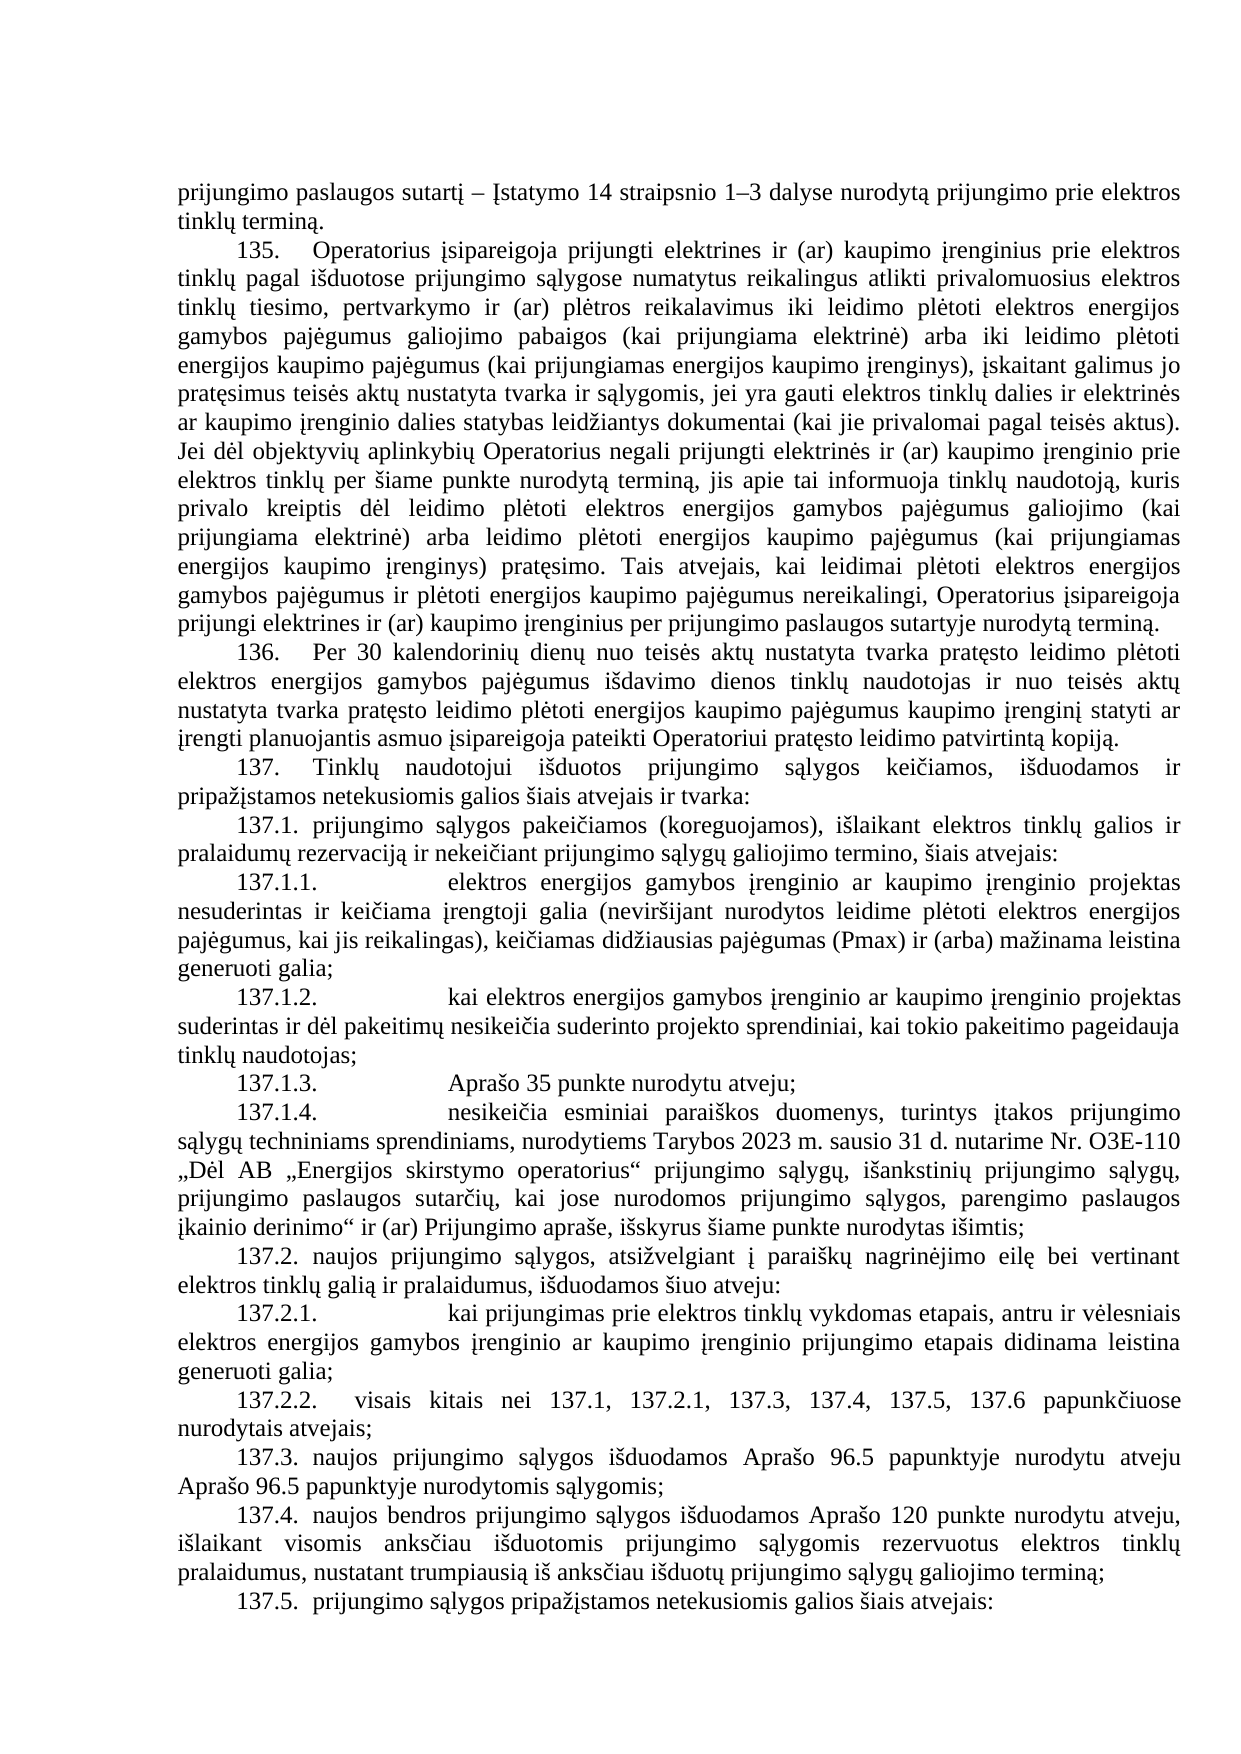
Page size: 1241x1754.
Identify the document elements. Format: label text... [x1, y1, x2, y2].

text 135. Operatorius įsipareigoja prijungti elektrines ir (ar) kaupimo įrenginius prie elektros tinklų pagal išduotose prijungimo sąlygose numatytus reikalingus atlikti privalomuosius elektros tinklų tiesimo, pertvarkymo ir (ar) plėtros reikalavimus iki leidimo plėtoti elektros energijos gamybos pajėgumus galiojimo pabaigos (kai prijungiama elektrinė) arba iki leidimo plėtoti energijos kaupimo pajėgumus (kai prijungiamas energijos kaupimo įrenginys), įskaitant galimus jo pratęsimus teisės aktų nustatyta tvarka ir sąlygomis, jei yra gauti elektros tinklų dalies ir elektrinės ar kaupimo įrenginio dalies statybas leidžiantys dokumentai (kai jie privalomai pagal teisės aktus). Jei dėl objektyvių aplinkybių Operatorius negali prijungti elektrinės ir (ar) kaupimo įrenginio prie elektros tinklų per šiame punkte nurodytą terminą, jis apie tai informuoja tinklų naudotoją, kuris privalo kreiptis dėl leidimo plėtoti elektros energijos gamybos pajėgumus galiojimo (kai prijungiama elektrinė) arba leidimo plėtoti energijos kaupimo pajėgumus (kai prijungiamas energijos kaupimo įrenginys) pratęsimo. Tais atvejais, kai leidimai plėtoti elektros energijos gamybos pajėgumus ir plėtoti energijos kaupimo pajėgumus nereikalingi, Operatorius įsipareigoja prijungi elektrines ir (ar) kaupimo įrenginius per prijungimo paslaugos sutartyje nurodytą terminą. [177, 235, 1181, 637]
text 137. Tinklų naudotojui išduotos prijungimo sąlygos keičiamos, išduodamos ir pripažįstamos netekusiomis galios šiais atvejais ir tvarka: [177, 752, 1181, 810]
text 137.1.3. Aprašo ‎35 punkte nurodytu atveju; [177, 1068, 1181, 1097]
text 137.2.2. visais kitais nei ‎137.1, ‎137.2.1, ‎137.3, ‎137.4, ‎137.5, ‎137.6 papunkčiuose nurodytais atvejais; [177, 1385, 1181, 1442]
text prijungimo paslaugos sutartį – Įstatymo 14 straipsnio 1–3 dalyse nurodytą prijungimo prie elektros tinklų terminą. [177, 177, 1181, 235]
text 137.4. naujos bendros prijungimo sąlygos išduodamos Aprašo ‎120 punkte nurodytu atveju, išlaikant visomis anksčiau išduotomis prijungimo sąlygomis rezervuotus elektros tinklų pralaidumus, nustatant trumpiausią iš anksčiau išduotų prijungimo sąlygų galiojimo terminą; [177, 1500, 1181, 1586]
text 137.1.4. nesikeičia esminiai paraiškos duomenys, turintys įtakos prijungimo sąlygų techniniams sprendiniams, nurodytiems Tarybos 2023 m. sausio 31 d. nutarime Nr. O3E-110 „Dėl AB „Energijos skirstymo operatorius“ prijungimo sąlygų, išankstinių prijungimo sąlygų, prijungimo paslaugos sutarčių, kai jose nurodomos prijungimo sąlygos, parengimo paslaugos įkainio derinimo“ ir (ar) Prijungimo apraše, išskyrus šiame punkte nurodytas išimtis; [177, 1097, 1181, 1241]
text 137.2. naujos prijungimo sąlygos, atsižvelgiant į paraiškų nagrinėjimo eilę bei vertinant elektros tinklų galią ir pralaidumus, išduodamos šiuo atveju: [177, 1241, 1181, 1298]
text 136. Per 30 kalendorinių dienų nuo teisės aktų nustatyta tvarka pratęsto leidimo plėtoti elektros energijos gamybos pajėgumus išdavimo dienos tinklų naudotojas ir nuo teisės aktų nustatyta tvarka pratęsto leidimo plėtoti energijos kaupimo pajėgumus kaupimo įrenginį statyti ar įrengti planuojantis asmuo įsipareigoja pateikti Operatoriui pratęsto leidimo patvirtintą kopiją. [177, 637, 1181, 752]
text 137.3. naujos prijungimo sąlygos išduodamos Aprašo ‎96.5 papunktyje nurodytu atveju Aprašo ‎96.5 papunktyje nurodytomis sąlygomis; [177, 1442, 1181, 1500]
text 137.1. prijungimo sąlygos pakeičiamos (koreguojamos), išlaikant elektros tinklų galios ir pralaidumų rezervaciją ir nekeičiant prijungimo sąlygų galiojimo termino, šiais atvejais: [177, 810, 1181, 867]
text 137.2.1. kai prijungimas prie elektros tinklų vykdomas etapais, antru ir vėlesniais elektros energijos gamybos įrenginio ar kaupimo įrenginio prijungimo etapais didinama leistina generuoti galia; [177, 1298, 1181, 1385]
text 137.1.1. elektros energijos gamybos įrenginio ar kaupimo įrenginio projektas nesuderintas ir keičiama įrengtoji galia (neviršijant nurodytos leidime plėtoti elektros energijos pajėgumus, kai jis reikalingas), keičiamas didžiausias pajėgumas (Pmax) ir (arba) mažinama leistina generuoti galia; [177, 867, 1181, 982]
text 137.5. prijungimo sąlygos pripažįstamos netekusiomis galios šiais atvejais: [177, 1586, 1181, 1615]
text 137.1.2. kai elektros energijos gamybos įrenginio ar kaupimo įrenginio projektas suderintas ir dėl pakeitimų nesikeičia suderinto projekto sprendiniai, kai tokio pakeitimo pageidauja tinklų naudotojas; [177, 982, 1181, 1068]
